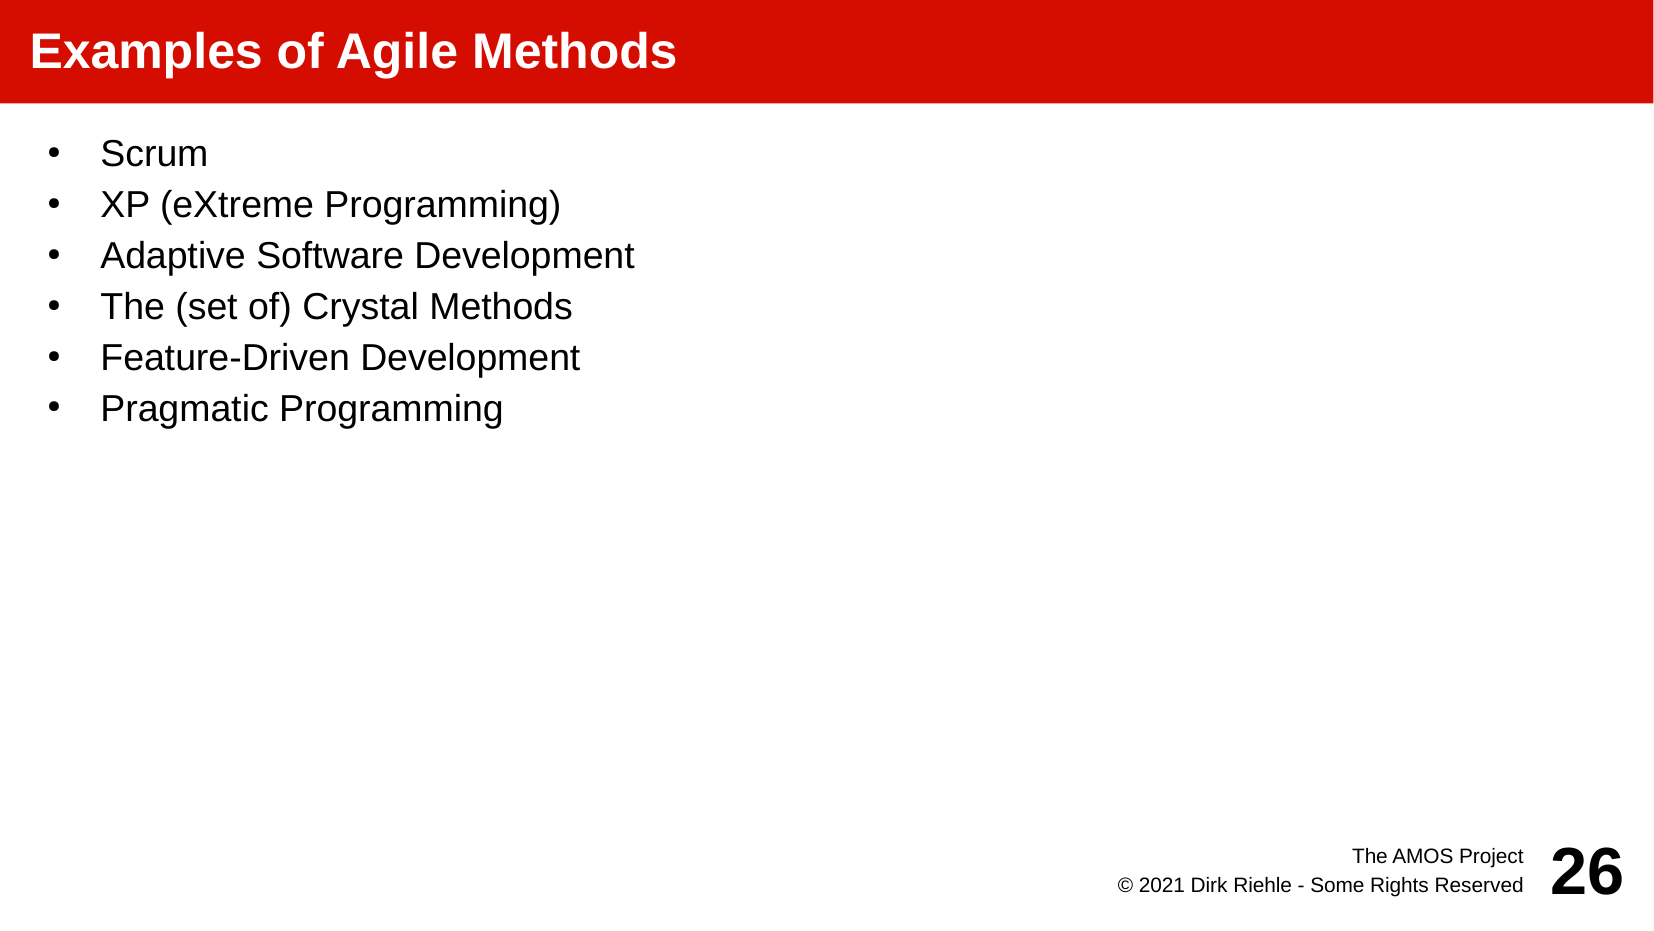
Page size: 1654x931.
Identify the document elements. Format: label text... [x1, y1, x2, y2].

title Examples of Agile Methods [0, 0, 1654, 104]
list Scrum XP (eXtreme Programming) Adaptive Software Development The (set of) Crystal Methods Feature-Driven Development Pragmatic Programming [29, 132, 1625, 813]
